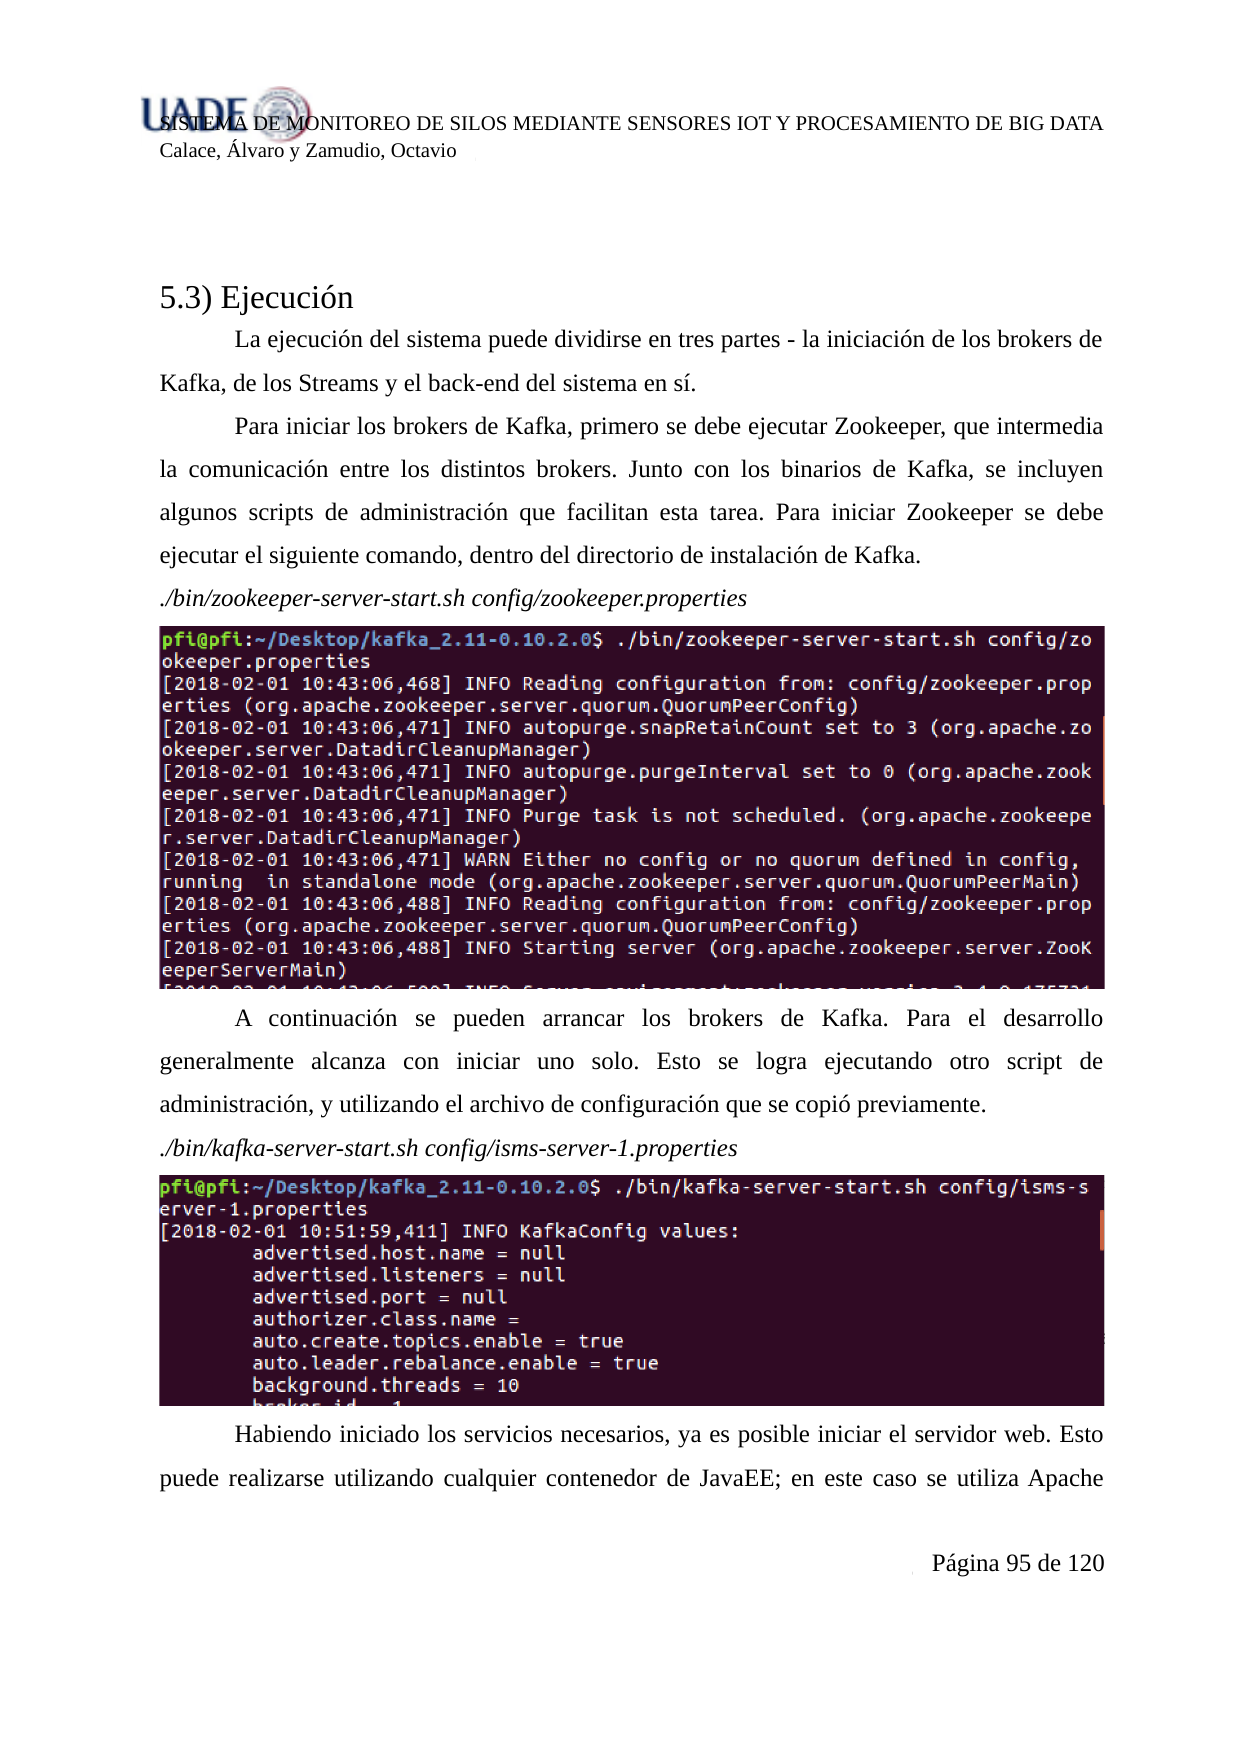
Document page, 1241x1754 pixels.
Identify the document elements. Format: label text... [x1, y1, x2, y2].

text La ejecución del sistema puede dividirse en tres partes - la iniciación de los brokers de Kafka, de los Streams y el back-end del sistema en sí. [159, 324, 1104, 396]
text Habiendo iniciado los servicios necesarios, ya es posible iniciar el servidor web. Esto puede realizarse utilizando cualquier contenedor de JavaEE; en este caso se utiliza Apache [159, 1419, 1104, 1491]
subtitle 5.3) Ejecución [159, 278, 1104, 316]
picture [140, 86, 314, 146]
text A continuación se pueden arrancar los brokers de Kafka. Para el desarrollo generalmente alcanza con iniciar uno solo. Esto se logra ejecutando otro script de administración, y utilizando el archivo de configuración que se copió previamente. [159, 1003, 1104, 1118]
picture [159, 626, 1105, 989]
picture [159, 1175, 1105, 1406]
text Para iniciar los brokers de Kafka, primero se debe ejecutar Zookeeper, que intermedia la comunicación entre los distintos brokers. Junto con los binarios de Kafka, se incluyen algunos scripts de administración que facilitan esta tarea. Para iniciar Zookeeper se debe ejecutar el siguiente comando, dentro del directorio de instalación de Kafka. [159, 411, 1104, 569]
text ./bin/zookeeper-server-start.sh config/zookeeper.properties [159, 583, 1104, 612]
text ./bin/kafka-server-start.sh config/isms-server-1.properties [159, 1133, 1104, 1161]
